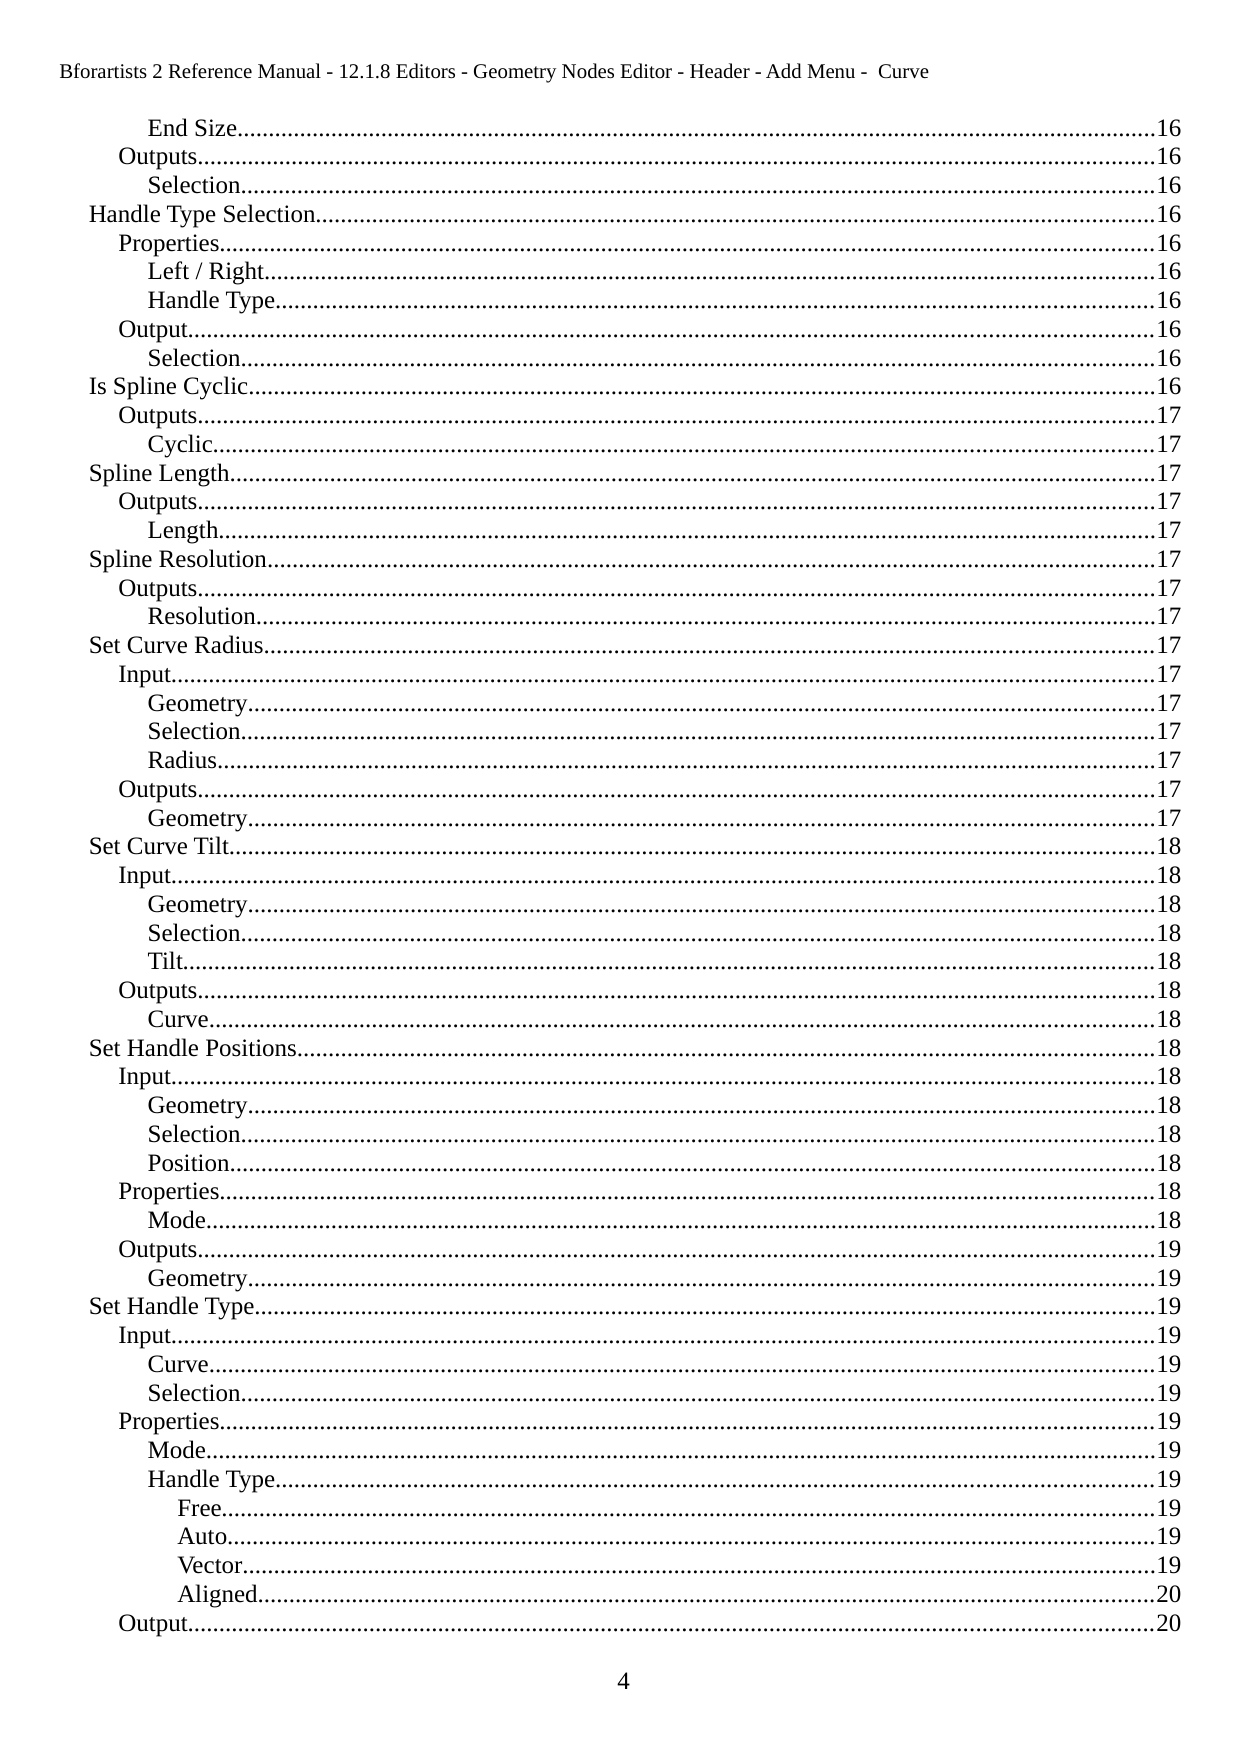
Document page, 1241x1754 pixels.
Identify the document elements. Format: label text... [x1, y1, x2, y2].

text Properties 18 [118, 1176, 1181, 1205]
text Outputs 17 [118, 573, 1181, 601]
text Cyclic 17 [147, 429, 1181, 458]
text Outputs 18 [118, 975, 1181, 1004]
text Auto 19 [177, 1521, 1181, 1550]
text Mode 18 [147, 1205, 1181, 1234]
text Resolution 17 [147, 601, 1181, 630]
text Properties 19 [118, 1406, 1181, 1435]
text Properties 16 [118, 228, 1181, 256]
text Output 16 [118, 314, 1181, 343]
text Geometry 18 [147, 1090, 1181, 1119]
text Selection 16 [147, 170, 1181, 199]
text Input 18 [118, 860, 1181, 889]
text Left / Right 16 [147, 256, 1181, 285]
text Geometry 18 [147, 889, 1181, 918]
text Mode 19 [147, 1435, 1181, 1464]
text Set Handle Positions 18 [88, 1033, 1181, 1061]
text Length 17 [147, 515, 1181, 544]
text Output 20 [118, 1608, 1181, 1636]
text Handle Type Selection 16 [88, 199, 1181, 228]
text Input 18 [118, 1061, 1181, 1090]
text Selection 17 [147, 716, 1181, 745]
text Aligned 20 [177, 1579, 1181, 1608]
text Spline Length 17 [88, 458, 1181, 486]
text Outputs 17 [118, 400, 1181, 429]
text Outputs 17 [118, 774, 1181, 803]
text Curve 18 [147, 1004, 1181, 1033]
text Is Spline Cyclic 16 [88, 371, 1181, 400]
text Set Curve Radius 17 [88, 630, 1181, 659]
text Set Handle Type 19 [88, 1291, 1181, 1320]
text Handle Type 19 [147, 1464, 1181, 1493]
text Outputs 16 [118, 141, 1181, 170]
text Spline Resolution 17 [88, 544, 1181, 573]
text Free 19 [177, 1493, 1181, 1521]
text Input 17 [118, 659, 1181, 688]
text Radius 17 [147, 745, 1181, 774]
text Tilt 18 [147, 946, 1181, 975]
text Geometry 17 [147, 803, 1181, 831]
text End Size 16 [147, 113, 1181, 141]
text Handle Type 16 [147, 285, 1181, 314]
text Geometry 19 [147, 1263, 1181, 1291]
text Input 19 [118, 1320, 1181, 1349]
text Outputs 19 [118, 1234, 1181, 1263]
text Outputs 17 [118, 486, 1181, 515]
text Position 18 [147, 1148, 1181, 1176]
text Selection 19 [147, 1378, 1181, 1406]
text Selection 16 [147, 343, 1181, 371]
text Curve 19 [147, 1349, 1181, 1378]
text Selection 18 [147, 1119, 1181, 1148]
text Geometry 17 [147, 688, 1181, 716]
text Set Curve Tilt 18 [88, 831, 1181, 860]
text Selection 18 [147, 918, 1181, 946]
text Vector 19 [177, 1550, 1181, 1579]
